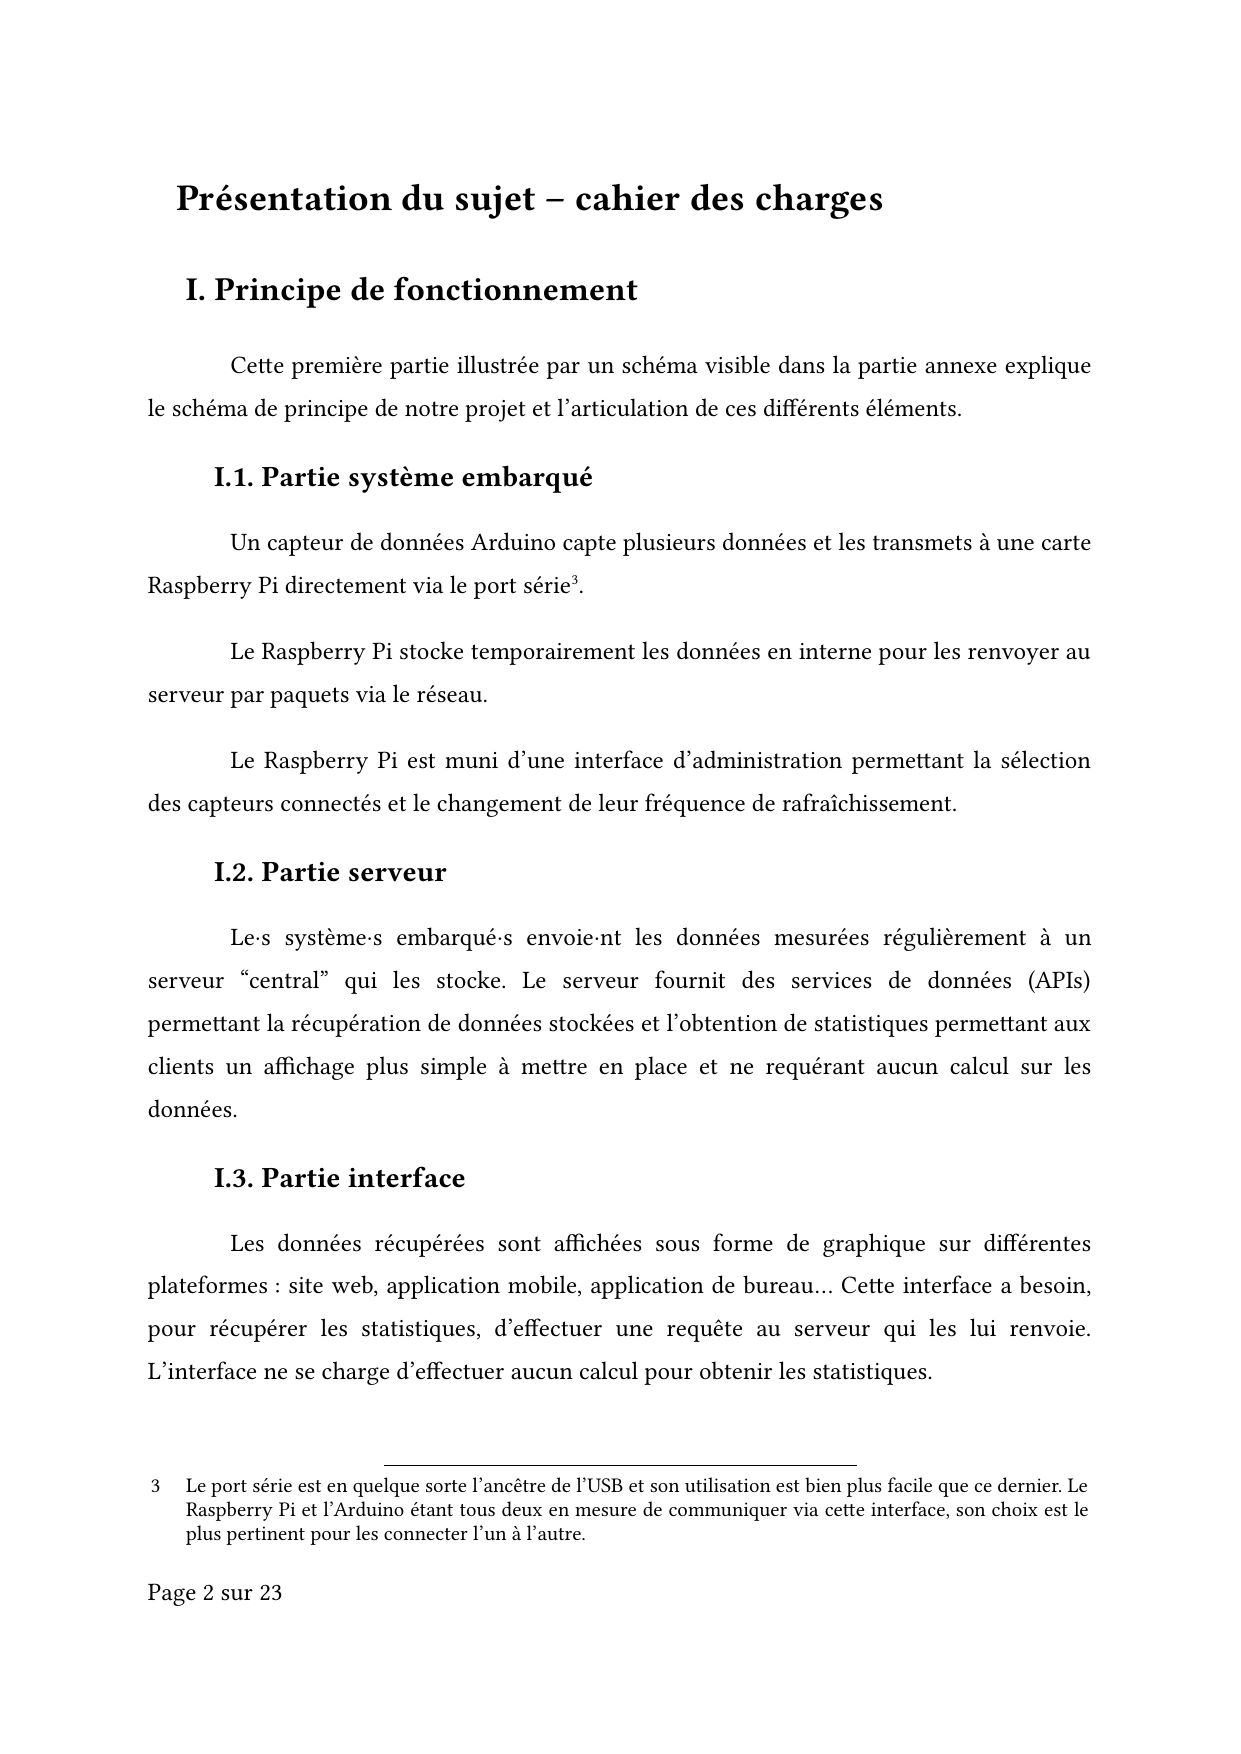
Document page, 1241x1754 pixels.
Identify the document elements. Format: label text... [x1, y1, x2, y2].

subtitle Partie serveur [148, 856, 1093, 889]
text Les données récupérées sont affichées sous forme de graphique sur différentes plateformes : site web, application mobile, application de bureau… Cette interface a besoin, pour récupérer les statistiques, d’effectuer une requête au serveur qui les lui renvoie. L’interface ne se charge d’effectuer aucun calcul pour obtenir les statistiques. [148, 1228, 1093, 1386]
text Cette première partie illustrée par un schéma visible dans la partie annexe explique le schéma de principe de notre projet et l’articulation de ces différents éléments. [148, 351, 1093, 423]
text Le Raspberry Pi stocke temporairement les données en interne pour les renvoyer au serveur par paquets via le réseau. [148, 637, 1093, 709]
text Le port série est en quelque sorte l’ancêtre de l’USB et son utilisation est bien plus facile que ce dernier. Le Raspberry Pi et l’Arduino étant tous deux en mesure de communiquer via cette interface, son choix est le plus pertinent pour les connecter l’un à l’autre. [148, 1471, 1093, 1548]
text Le Raspberry Pi est muni d’une interface d’administration permettant la sélection des capteurs connectés et le changement de leur fréquence de rafraîchissement. [148, 747, 1093, 818]
subtitle Principe de fonctionnement [177, 271, 1093, 309]
text Le⋅s système⋅s embarqué⋅s envoie⋅nt les données mesurées régulièrement à un serveur “central” qui les stocke. Le serveur fournit des services de données (APIs) permettant la récupération de données stockées et l’obtention de statistiques permettant aux clients un affichage plus simple à mettre en place et ne requérant aucun calcul sur les données. [148, 923, 1093, 1123]
subtitle Partie système embarqué [148, 461, 1093, 494]
subtitle Présentation du sujet – cahier des charges [148, 177, 1093, 220]
text Un capteur de données Arduino capte plusieurs données et les transmets à une carte Raspberry Pi directement via le port série. [148, 528, 1093, 599]
subtitle Partie interface [148, 1161, 1093, 1194]
